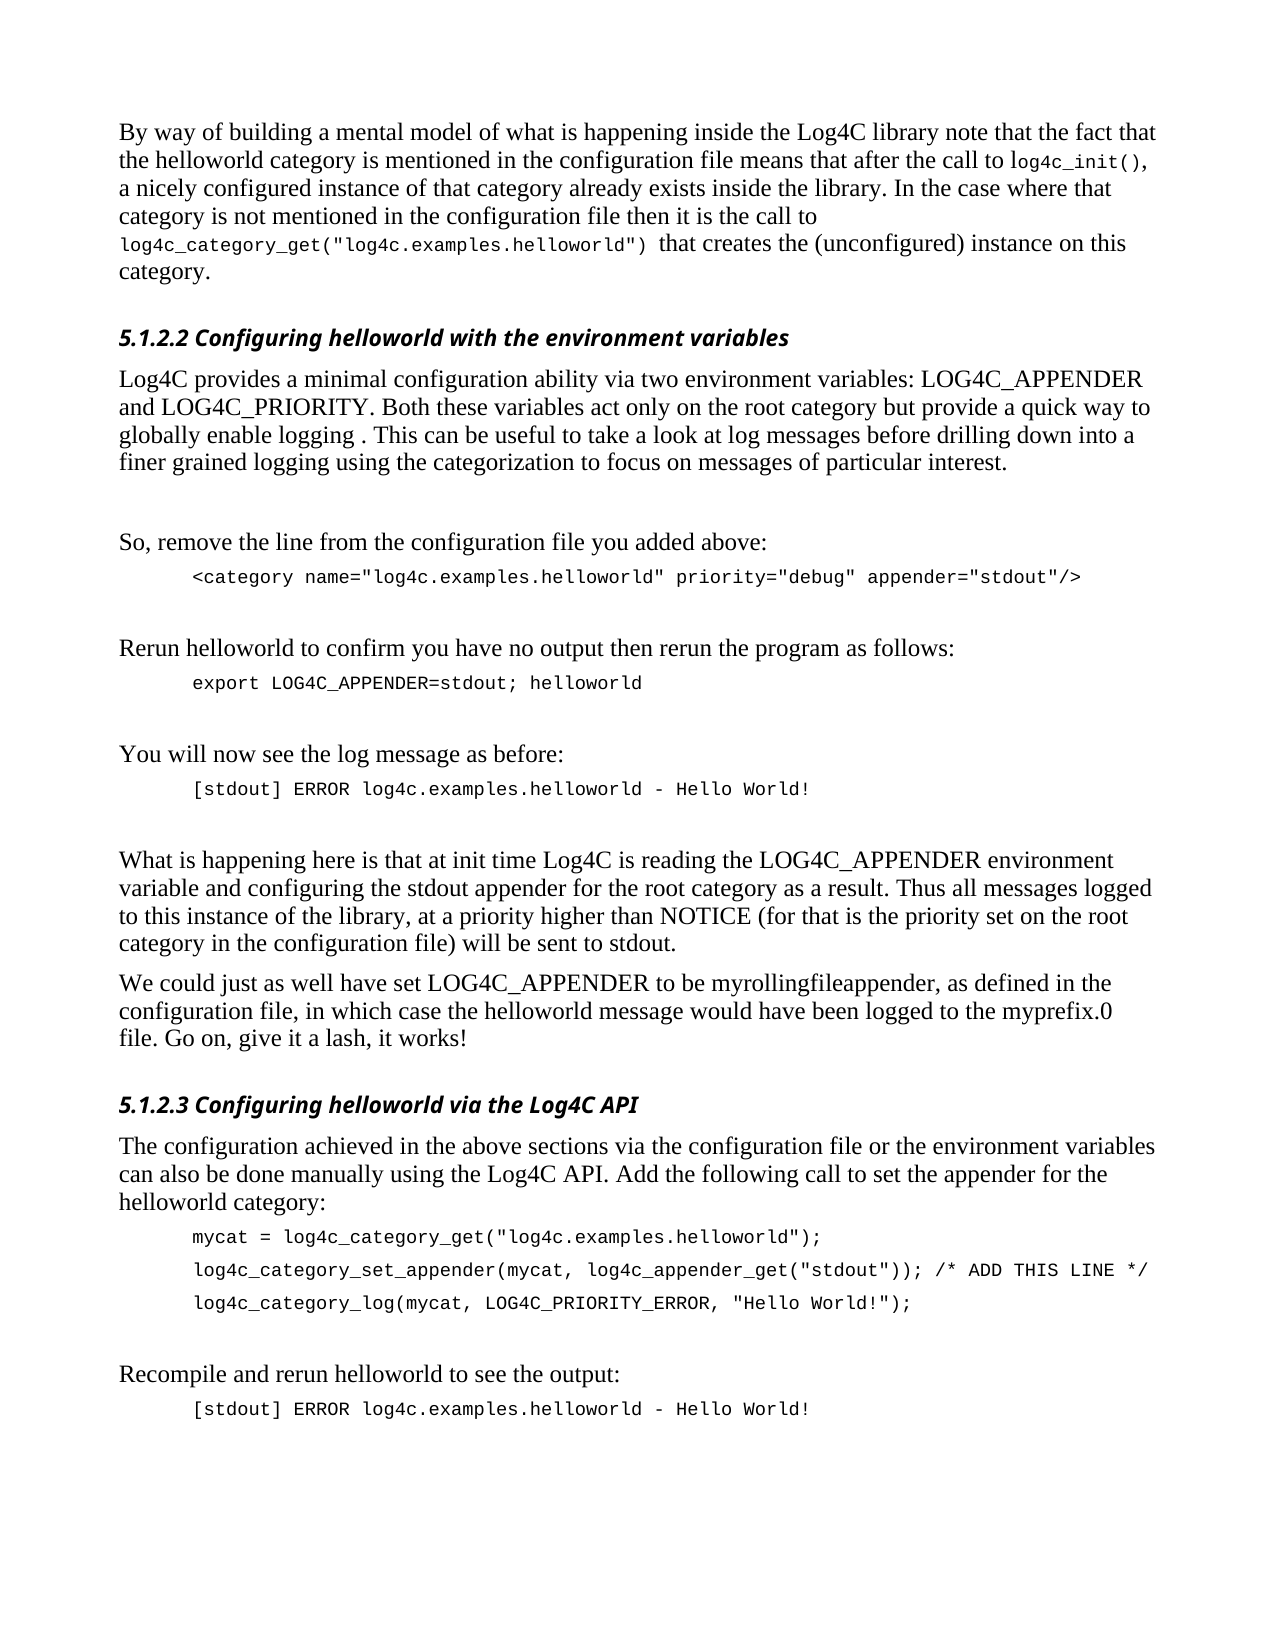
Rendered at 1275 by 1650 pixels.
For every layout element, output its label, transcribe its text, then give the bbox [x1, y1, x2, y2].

text log4c_category_set_appender(mycat, log4c_appender_get("stdout")); /* ADD THIS LINE */ [192, 1261, 1156, 1282]
text [stdout] ERROR log4c.examples.helloworld - Hello World! [192, 1400, 1156, 1421]
text <category name="log4c.examples.helloworld" priority="debug" appender="stdout"/> [192, 568, 1156, 589]
subtitle 5.1.2.2 Configuring helloworld with the environment variables [118, 322, 1156, 353]
text Rerun helloworld to confirm you have no output then rerun the program as follows: [118, 634, 1156, 662]
text Recompile and rerun helloworld to see the output: [118, 1361, 1156, 1388]
subtitle 5.1.2.3 Configuring helloworld via the Log4C API [118, 1089, 1156, 1121]
text We could just as well have set LOG4C_APPENDER to be myrollingfileappender, as defined in the configuration file, in which case the helloworld message would have been logged to the myprefix.0 file. Go on, give it a lash, it works! [118, 969, 1156, 1052]
text By way of building a mental model of what is happening inside the Log4C library note that the fact that the helloworld category is mentioned in the configuration file means that after the call to log4c_init(), a nicely configured instance of that category already exists inside the library. In the case where that category is not mentioned in the configuration file then it is the call to log4c_category_get("log4c.examples.helloworld") that creates the (unconfigured) instance on this category. [118, 118, 1156, 285]
text mycat = log4c_category_get("log4c.examples.helloworld"); [192, 1228, 1156, 1249]
text [stdout] ERROR log4c.examples.helloworld - Hello World! [192, 780, 1156, 801]
text You will now see the log message as before: [118, 740, 1156, 768]
text export LOG4C_APPENDER=stdout; helloworld [192, 674, 1156, 695]
text So, remove the line from the configuration file you added above: [118, 528, 1156, 556]
text The configuration achieved in the above sections via the configuration file or the environment variables can also be done manually using the Log4C API. Add the following call to set the appender for the helloworld category: [118, 1132, 1156, 1216]
text Log4C provides a minimal configuration ability via two environment variables: LOG4C_APPENDER and LOG4C_PRIORITY. Both these variables act only on the root category but provide a quick way to globally enable logging . This can be useful to take a look at log messages before drilling down into a finer grained logging using the categorization to focus on messages of particular interest. [118, 365, 1156, 476]
text log4c_category_log(mycat, LOG4C_PRIORITY_ERROR, "Hello World!"); [192, 1294, 1156, 1315]
text What is happening here is that at init time Log4C is reading the LOG4C_APPENDER environment variable and configuring the stdout appender for the root category as a result. Thus all messages logged to this instance of the library, at a priority higher than NOTICE (for that is the priority set on the root category in the configuration file) will be sent to stdout. [118, 846, 1156, 957]
